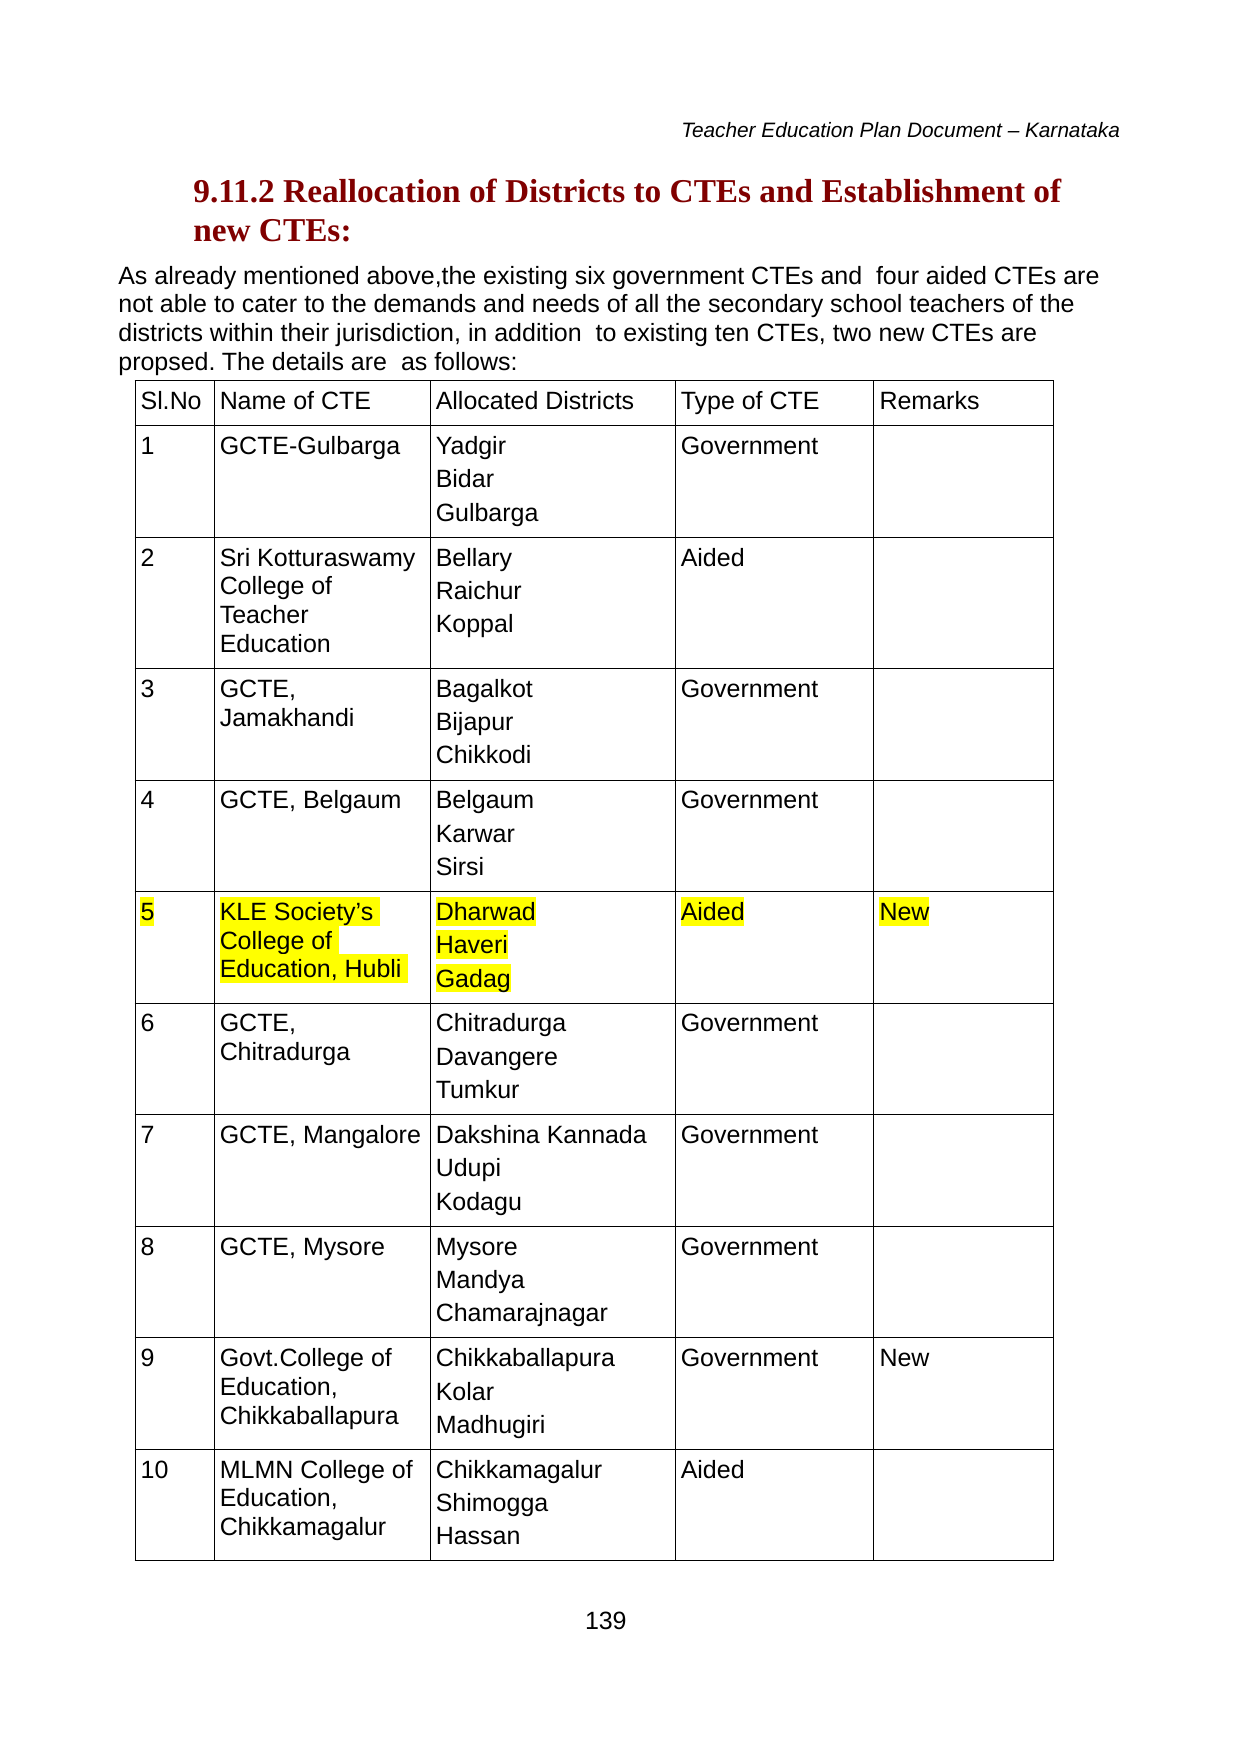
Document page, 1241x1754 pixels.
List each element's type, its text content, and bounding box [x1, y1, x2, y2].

table_cell Chikkaballapura Kolar Madhugiri [431, 1338, 675, 1449]
table_cell [874, 1004, 1053, 1114]
table_cell GCTE, Mysore [215, 1227, 430, 1337]
table_cell KLE Society’s College of Education, Hubli [215, 892, 430, 1003]
table_cell Government [676, 1115, 873, 1226]
table_cell [874, 1115, 1053, 1226]
table_cell Mysore Mandya Chamarajnagar [431, 1227, 675, 1337]
table_cell [874, 426, 1053, 537]
table_cell 2 [136, 538, 214, 668]
table_cell 4 [136, 781, 214, 891]
table_cell Sri Kotturaswamy College of Teacher Education [215, 538, 430, 668]
table_cell Government [676, 1338, 873, 1449]
table_header Sl.No [136, 381, 214, 425]
table_cell 10 [136, 1450, 214, 1560]
table_cell GCTE, Chitradurga [215, 1004, 430, 1114]
table_cell [874, 538, 1053, 668]
table_cell GCTE, Jamakhandi [215, 669, 430, 779]
table_cell 1 [136, 426, 214, 537]
table_header Name of CTE [215, 381, 430, 425]
table_cell Government [676, 426, 873, 537]
table_cell [874, 1227, 1053, 1337]
table_header Allocated Districts [431, 381, 675, 425]
subtitle 9.11.2 Reallocation of Districts to CTEs and Establishment of new CTEs: [118, 172, 1122, 248]
table_header Remarks [874, 381, 1053, 425]
table_cell Dharwad Haveri Gadag [431, 892, 675, 1003]
table_cell New [874, 1338, 1053, 1449]
table_cell 3 [136, 669, 214, 779]
table_cell Yadgir Bidar Gulbarga [431, 426, 675, 537]
table_cell Govt.College of Education, Chikkaballapura [215, 1338, 430, 1449]
table_cell GCTE-Gulbarga [215, 426, 430, 537]
table_cell [874, 781, 1053, 891]
table_cell GCTE, Mangalore [215, 1115, 430, 1226]
table_cell Belgaum Karwar Sirsi [431, 781, 675, 891]
table_cell Chikkamagalur Shimogga Hassan [431, 1450, 675, 1560]
table_cell [874, 669, 1053, 779]
table_cell Government [676, 1004, 873, 1114]
table_cell Government [676, 781, 873, 891]
table_cell Bellary Raichur Koppal [431, 538, 675, 668]
table_cell GCTE, Belgaum [215, 781, 430, 891]
table_cell Aided [676, 538, 873, 668]
table_cell Chitradurga Davangere Tumkur [431, 1004, 675, 1114]
table_cell Bagalkot Bijapur Chikkodi [431, 669, 675, 779]
table_cell Aided [676, 1450, 873, 1560]
table_cell 9 [136, 1338, 214, 1449]
table_cell 5 [136, 892, 214, 1003]
table_cell Aided [676, 892, 873, 1003]
table_cell MLMN College of Education, Chikkamagalur [215, 1450, 430, 1560]
table_cell 6 [136, 1004, 214, 1114]
text As already mentioned above,the existing six government CTEs and four aided CTEs are not able to cater to the demands and needs of all the secondary school teachers of the districts within their jurisdiction, in addition to existing ten CTEs, two new CTEs are propsed. The details are as follows: [118, 261, 1122, 376]
table_cell Government [676, 669, 873, 779]
table_cell Government [676, 1227, 873, 1337]
table_cell 8 [136, 1227, 214, 1337]
table_cell New [874, 892, 1053, 1003]
table_cell Dakshina Kannada Udupi Kodagu [431, 1115, 675, 1226]
table_header Type of CTE [676, 381, 873, 425]
table_cell [874, 1450, 1053, 1560]
table_cell 7 [136, 1115, 214, 1226]
